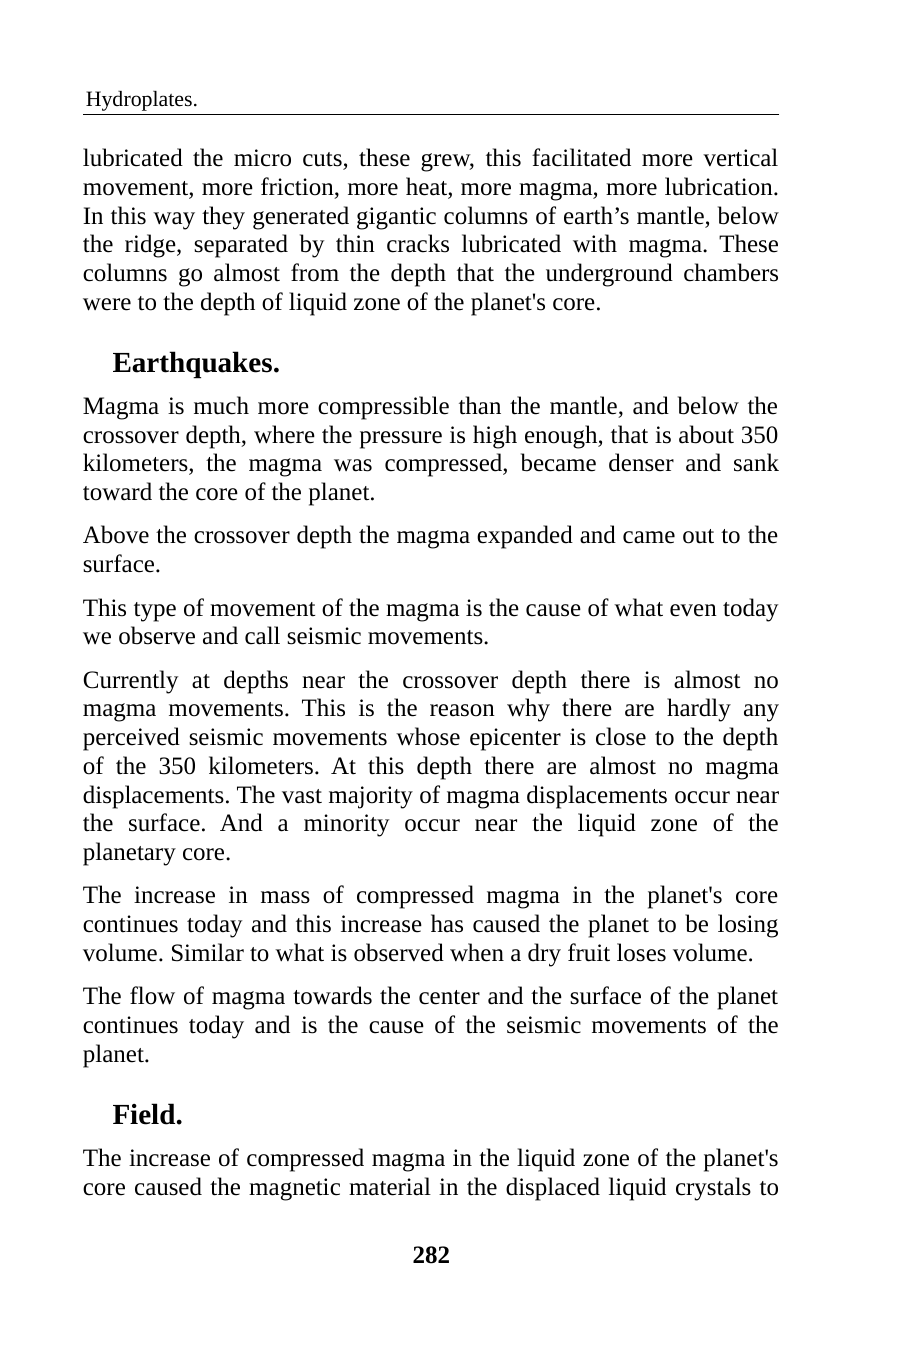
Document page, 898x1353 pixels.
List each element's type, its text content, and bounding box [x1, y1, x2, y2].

text lubricated the micro cuts, these grew, this facilitated more vertical movement, more friction, more heat, more magma, more lubrication. In this way they generated gigantic columns of earth’s mantle, below the ridge, separated by thin cracks lubricated with magma. These columns go almost from the depth that the underground chambers were to the depth of liquid zone of the planet's core. [83, 143, 779, 316]
text This type of movement of the magma is the cause of what even today we observe and call seismic movements. [83, 593, 779, 650]
subtitle Earthquakes. [112, 345, 779, 378]
text The increase of compressed magma in the liquid zone of the planet's core caused the magnetic material in the displaced liquid crystals to [83, 1143, 779, 1200]
text Magma is much more compressible than the mantle, and below the crossover depth, where the pressure is high enough, that is about 350 kilometers, the magma was compressed, became denser and sank toward the core of the planet. [83, 391, 779, 506]
text Above the crossover depth the magma expanded and came out to the surface. [83, 521, 779, 578]
text The flow of magma towards the center and the surface of the planet continues today and is the cause of the seismic movements of the planet. [83, 981, 779, 1068]
subtitle Field. [112, 1097, 779, 1130]
text The increase in mass of compressed magma in the planet's core continues today and this increase has caused the planet to be losing volume. Similar to what is observed when a dry fruit loses volume. [83, 881, 779, 967]
text Currently at depths near the crossover depth there is almost no magma movements. This is the reason why there are hardly any perceived seismic movements whose epicenter is close to the depth of the 350 kilometers. At this depth there are almost no magma displacements. The vast majority of magma displacements occur near the surface. And a minority occur near the liquid zone of the planetary core. [83, 665, 779, 866]
